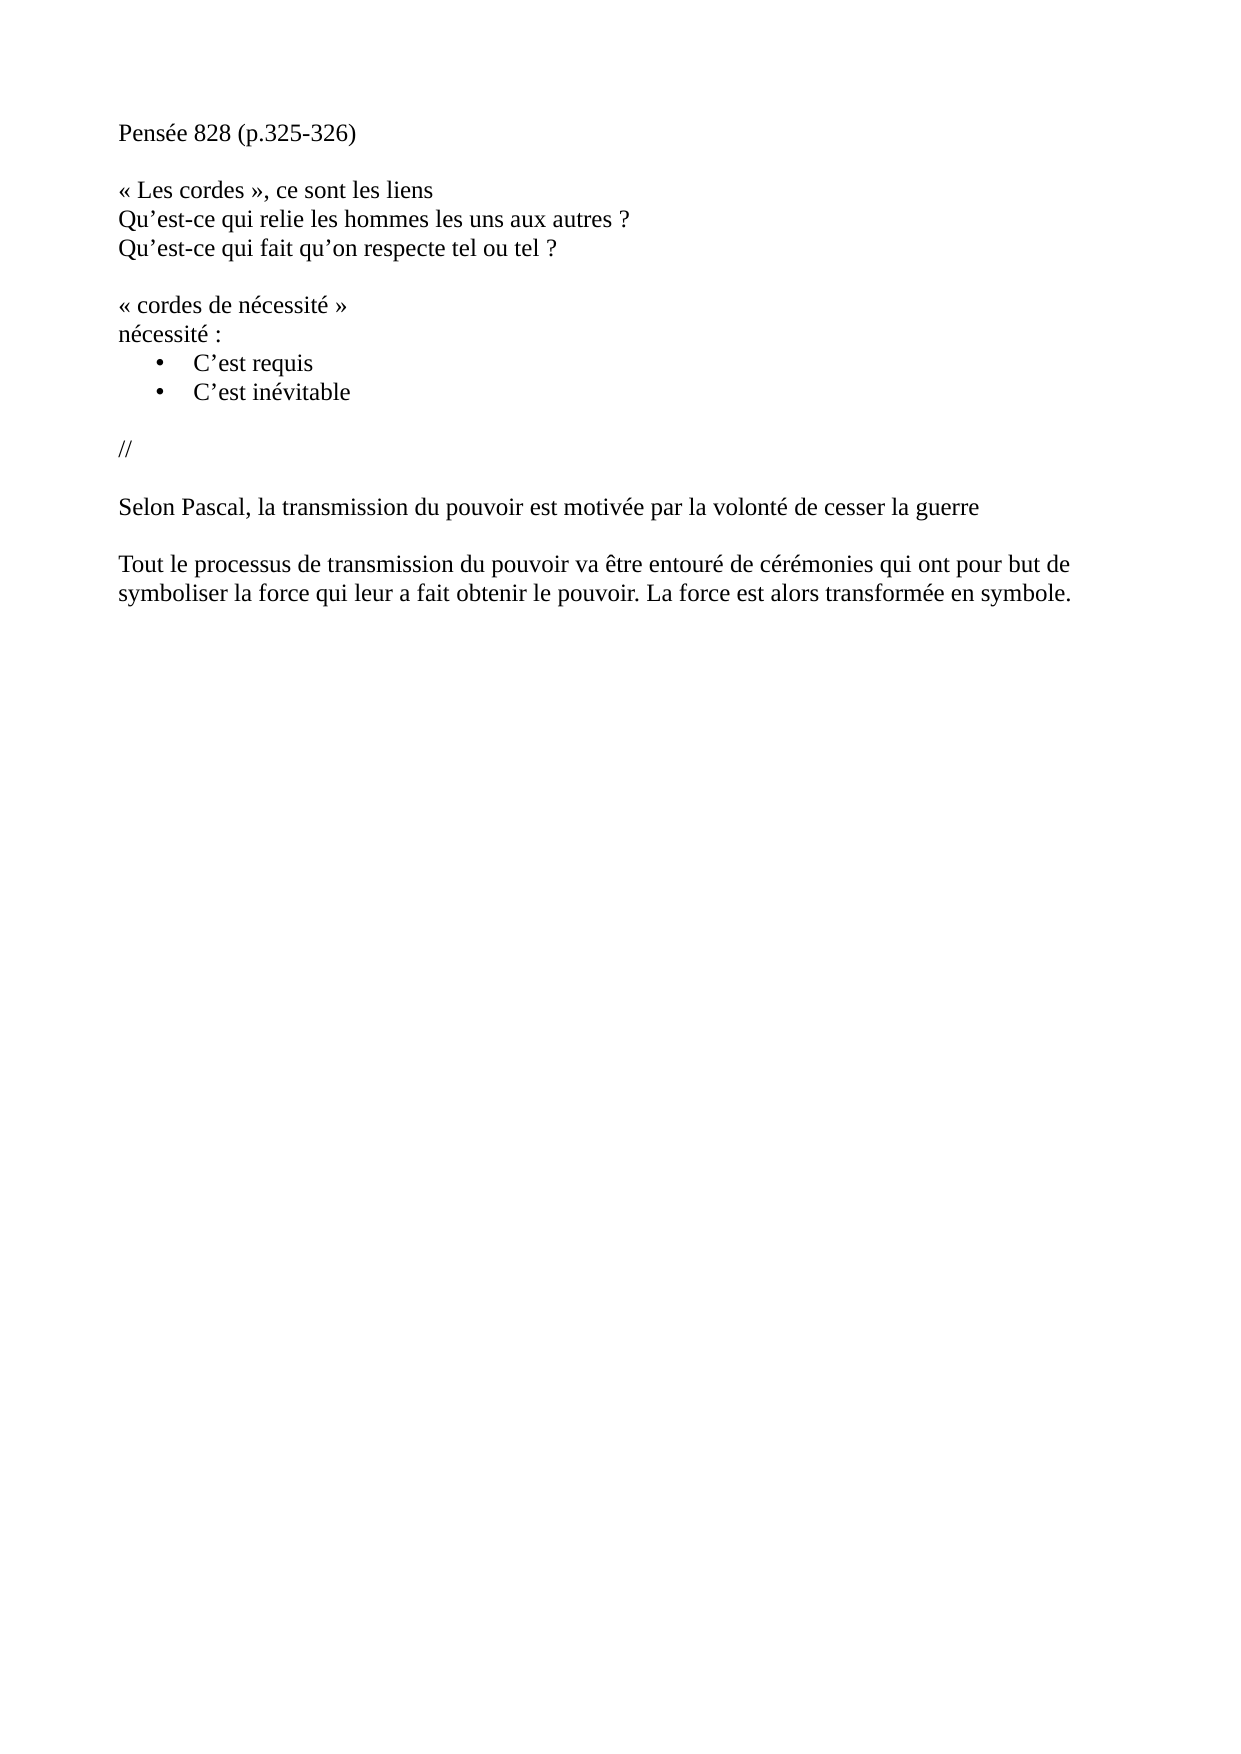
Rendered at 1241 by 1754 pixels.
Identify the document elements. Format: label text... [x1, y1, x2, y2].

text // [118, 434, 1122, 463]
text Qu’est-ce qui relie les hommes les uns aux autres ? [118, 204, 1122, 233]
text nécessité : [118, 319, 1122, 348]
text « Les cordes », ce sont les liens [118, 176, 1122, 204]
text Qu’est-ce qui fait qu’on respecte tel ou tel ? [118, 233, 1122, 262]
text Tout le processus de transmission du pouvoir va être entouré de cérémonies qui ont pour but de symboliser la force qui leur a fait obtenir le pouvoir. La force est alors transformée en symbole. [118, 549, 1122, 607]
text « cordes de nécessité » [118, 291, 1122, 319]
text Pensée 828 (p.325-326) [118, 118, 1122, 147]
list C’est inévitable [156, 377, 1122, 406]
text Selon Pascal, la transmission du pouvoir est motivée par la volonté de cesser la guerre [118, 492, 1122, 521]
list C’est requis [156, 348, 1122, 377]
